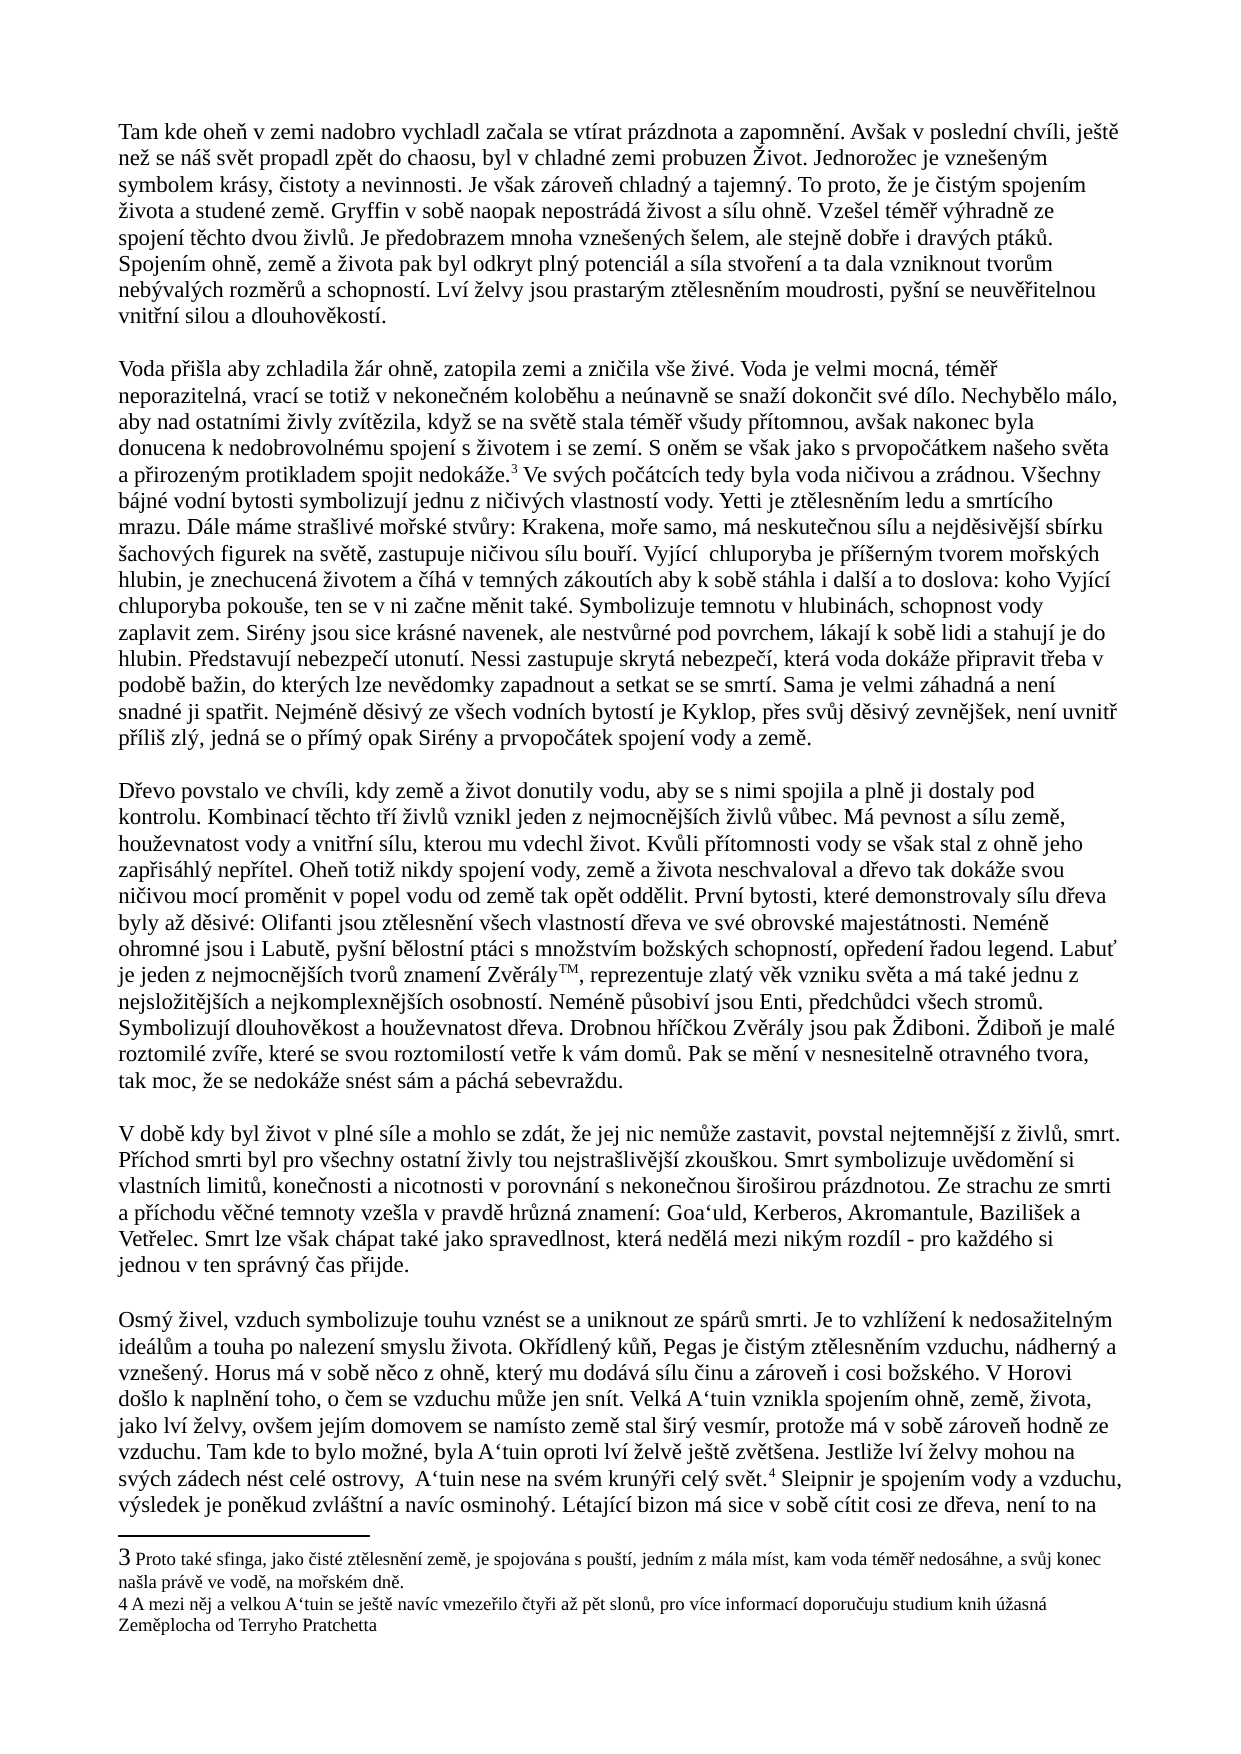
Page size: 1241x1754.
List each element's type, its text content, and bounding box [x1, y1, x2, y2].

text Osmý živel, vzduch symbolizuje touhu vznést se a uniknout ze spárů smrti. Je to vzhlížení k nedosažitelným ideálům a touha po nalezení smyslu života. Okřídlený kůň, Pegas je čistým ztělesněním vzduchu, nádherný a vznešený. Horus má v sobě něco z ohně, který mu dodává sílu činu a zároveň i cosi božského. V Horovi došlo k naplnění toho, o čem se vzduchu může jen snít. Velká A‘tuin vznikla spojením ohně, země, života, jako lví želvy, ovšem jejím domovem se namísto země stal širý vesmír, protože má v sobě zároveň hodně ze vzduchu. Tam kde to bylo možné, byla A‘tuin oproti lví želvě ještě zvětšena. Jestliže lví želvy mohou na svých zádech nést celé ostrovy, A‘tuin nese na svém krunýři celý svět. Sleipnir je spojením vody a vzduchu, výsledek je poněkud zvláštní a navíc osminohý. Létající bizon má sice v sobě cítit cosi ze dřeva, není to na [118, 1306, 1122, 1517]
text A mezi něj a velkou A‘tuin se ještě navíc vmezeřilo čtyři až pět slonů, pro více informací doporučuju studium knih úžasná Zeměplocha od Terryho Pratchetta [118, 1593, 1122, 1636]
text Voda přišla aby zchladila žár ohně, zatopila zemi a zničila vše živé. Voda je velmi mocná, téměř neporazitelná, vrací se totiž v nekonečném koloběhu a neúnavně se snaží dokončit své dílo. Nechybělo málo, aby nad ostatními živly zvítězila, když se na světě stala téměř všudy přítomnou, avšak nakonec byla donucena k nedobrovolnému spojení s životem i se zemí. S oněm se však jako s prvopočátkem našeho světa a přirozeným protikladem spojit nedokáže. Ve svých počátcích tedy byla voda ničivou a zrádnou. Všechny bájné vodní bytosti symbolizují jednu z ničivých vlastností vody. Yetti je ztělesněním ledu a smrtícího mrazu. Dále máme strašlivé mořské stvůry: Krakena, moře samo, má neskutečnou sílu a nejděsivější sbírku šachových figurek na světě, zastupuje ničivou sílu bouří. Vyjící chluporyba je příšerným tvorem mořských hlubin, je znechucená životem a číhá v temných zákoutích aby k sobě stáhla i další a to doslova: koho Vyjící chluporyba pokouše, ten se v ni začne měnit také. Symbolizuje temnotu v hlubinách, schopnost vody zaplavit zem. Sirény jsou sice krásné navenek, ale nestvůrné pod povrchem, lákají k sobě lidi a stahují je do hlubin. Představují nebezpečí utonutí. Nessi zastupuje skrytá nebezpečí, která voda dokáže připravit třeba v podobě bažin, do kterých lze nevědomky zapadnout a setkat se se smrtí. Sama je velmi záhadná a není snadné ji spatřit. Nejméně děsivý ze všech vodních bytostí je Kyklop, přes svůj děsivý zevnějšek, není uvnitř příliš zlý, jedná se o přímý opak Sirény a prvopočátek spojení vody a země. [118, 355, 1122, 751]
text Tam kde oheň v zemi nadobro vychladl začala se vtírat prázdnota a zapomnění. Avšak v poslední chvíli, ještě než se náš svět propadl zpět do chaosu, byl v chladné zemi probuzen Život. Jednorožec je vznešeným symbolem krásy, čistoty a nevinnosti. Je však zároveň chladný a tajemný. To proto, že je čistým spojením života a studené země. Gryffin v sobě naopak nepostrádá živost a sílu ohně. Vzešel téměř výhradně ze spojení těchto dvou živlů. Je předobrazem mnoha vznešených šelem, ale stejně dobře i dravých ptáků. Spojením ohně, země a života pak byl odkryt plný potenciál a síla stvoření a ta dala vzniknout tvorům nebývalých rozměrů a schopností. Lví želvy jsou prastarým ztělesněním moudrosti, pyšní se neuvěřitelnou vnitřní silou a dlouhověkostí. [118, 118, 1122, 329]
text V době kdy byl život v plné síle a mohlo se zdát, že jej nic nemůže zastavit, povstal nejtemnější z živlů, smrt. Příchod smrti byl pro všechny ostatní živly tou nejstrašlivější zkouškou. Smrt symbolizuje uvědomění si vlastních limitů, konečnosti a nicotnosti v porovnání s nekonečnou široširou prázdnotou. Ze strachu ze smrti a příchodu věčné temnoty vzešla v pravdě hrůzná znamení: Goa‘uld, Kerberos, Akromantule, Bazilišek a Vetřelec. Smrt lze však chápat také jako spravedlnost, která nedělá mezi nikým rozdíl - pro každého si jednou v ten správný čas přijde. [118, 1119, 1122, 1278]
text Proto také sfinga, jako čisté ztělesnění země, je spojována s pouští, jedním z mála míst, kam voda téměř nedosáhne, a svůj konec našla právě ve vodě, na mořském dně. [118, 1542, 1122, 1593]
text Dřevo povstalo ve chvíli, kdy země a život donutily vodu, aby se s nimi spojila a plně ji dostaly pod kontrolu. Kombinací těchto tří živlů vznikl jeden z nejmocnějších živlů vůbec. Má pevnost a sílu země, houževnatost vody a vnitřní sílu, kterou mu vdechl život. Kvůli přítomnosti vody se však stal z ohně jeho zapřisáhlý nepřítel. Oheň totiž nikdy spojení vody, země a života neschvaloval a dřevo tak dokáže svou ničivou mocí proměnit v popel vodu od země tak opět oddělit. První bytosti, které demonstrovaly sílu dřeva byly až děsivé: Olifanti jsou ztělesnění všech vlastností dřeva ve své obrovské majestátnosti. Neméně ohromné jsou i Labutě, pyšní bělostní ptáci s množstvím božských schopností, opředení řadou legend. Labuť je jeden z nejmocnějších tvorů znamení ZvěrályTM, reprezentuje zlatý věk vzniku světa a má také jednu z nejsložitějších a nejkomplexnějších osobností. Neméně působiví jsou Enti, předchůdci všech stromů. Symbolizují dlouhověkost a houževnatost dřeva. Drobnou hříčkou Zvěrály jsou pak Ždiboni. Ždiboň je malé roztomilé zvíře, které se svou roztomilostí vetře k vám domů. Pak se mění v nesnesitelně otravného tvora, tak moc, že se nedokáže snést sám a páchá sebevraždu. [118, 777, 1122, 1093]
